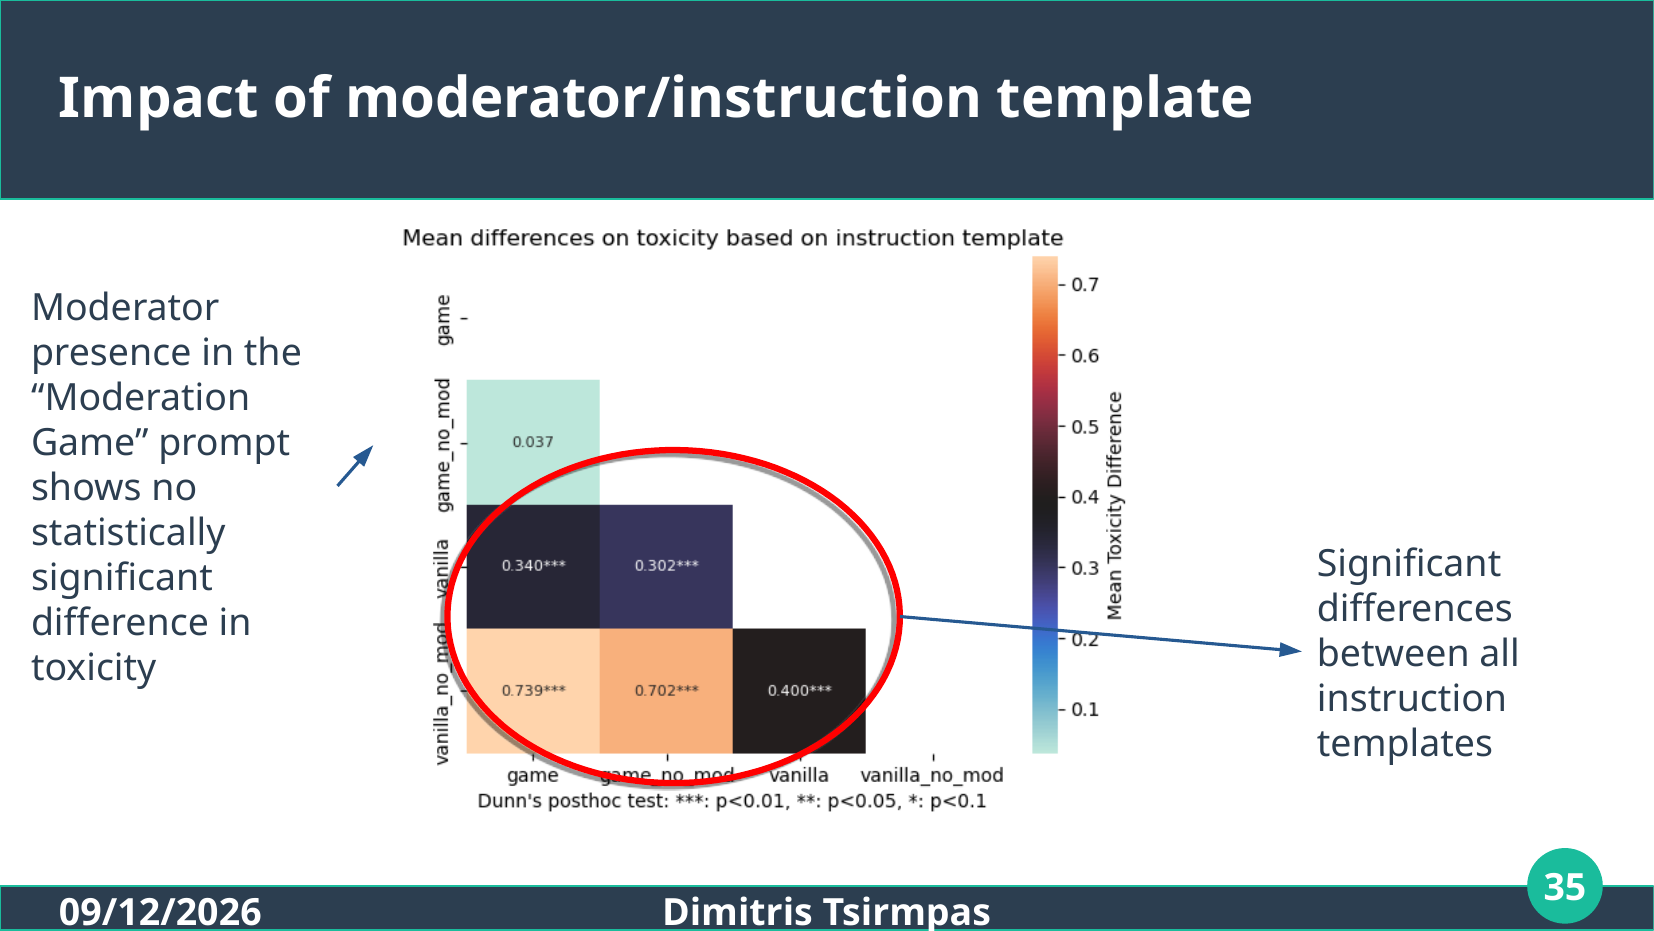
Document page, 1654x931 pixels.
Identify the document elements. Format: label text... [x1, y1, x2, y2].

text_box Significant differences between all instruction templates [1301, 531, 1624, 772]
picture [389, 216, 1140, 826]
picture [451, 454, 896, 779]
title Impact of moderator/instruction template [59, 37, 1595, 155]
text_box Moderator presence in the “Moderation Game” prompt shows no statistically significant difference in toxicity [15, 275, 338, 696]
